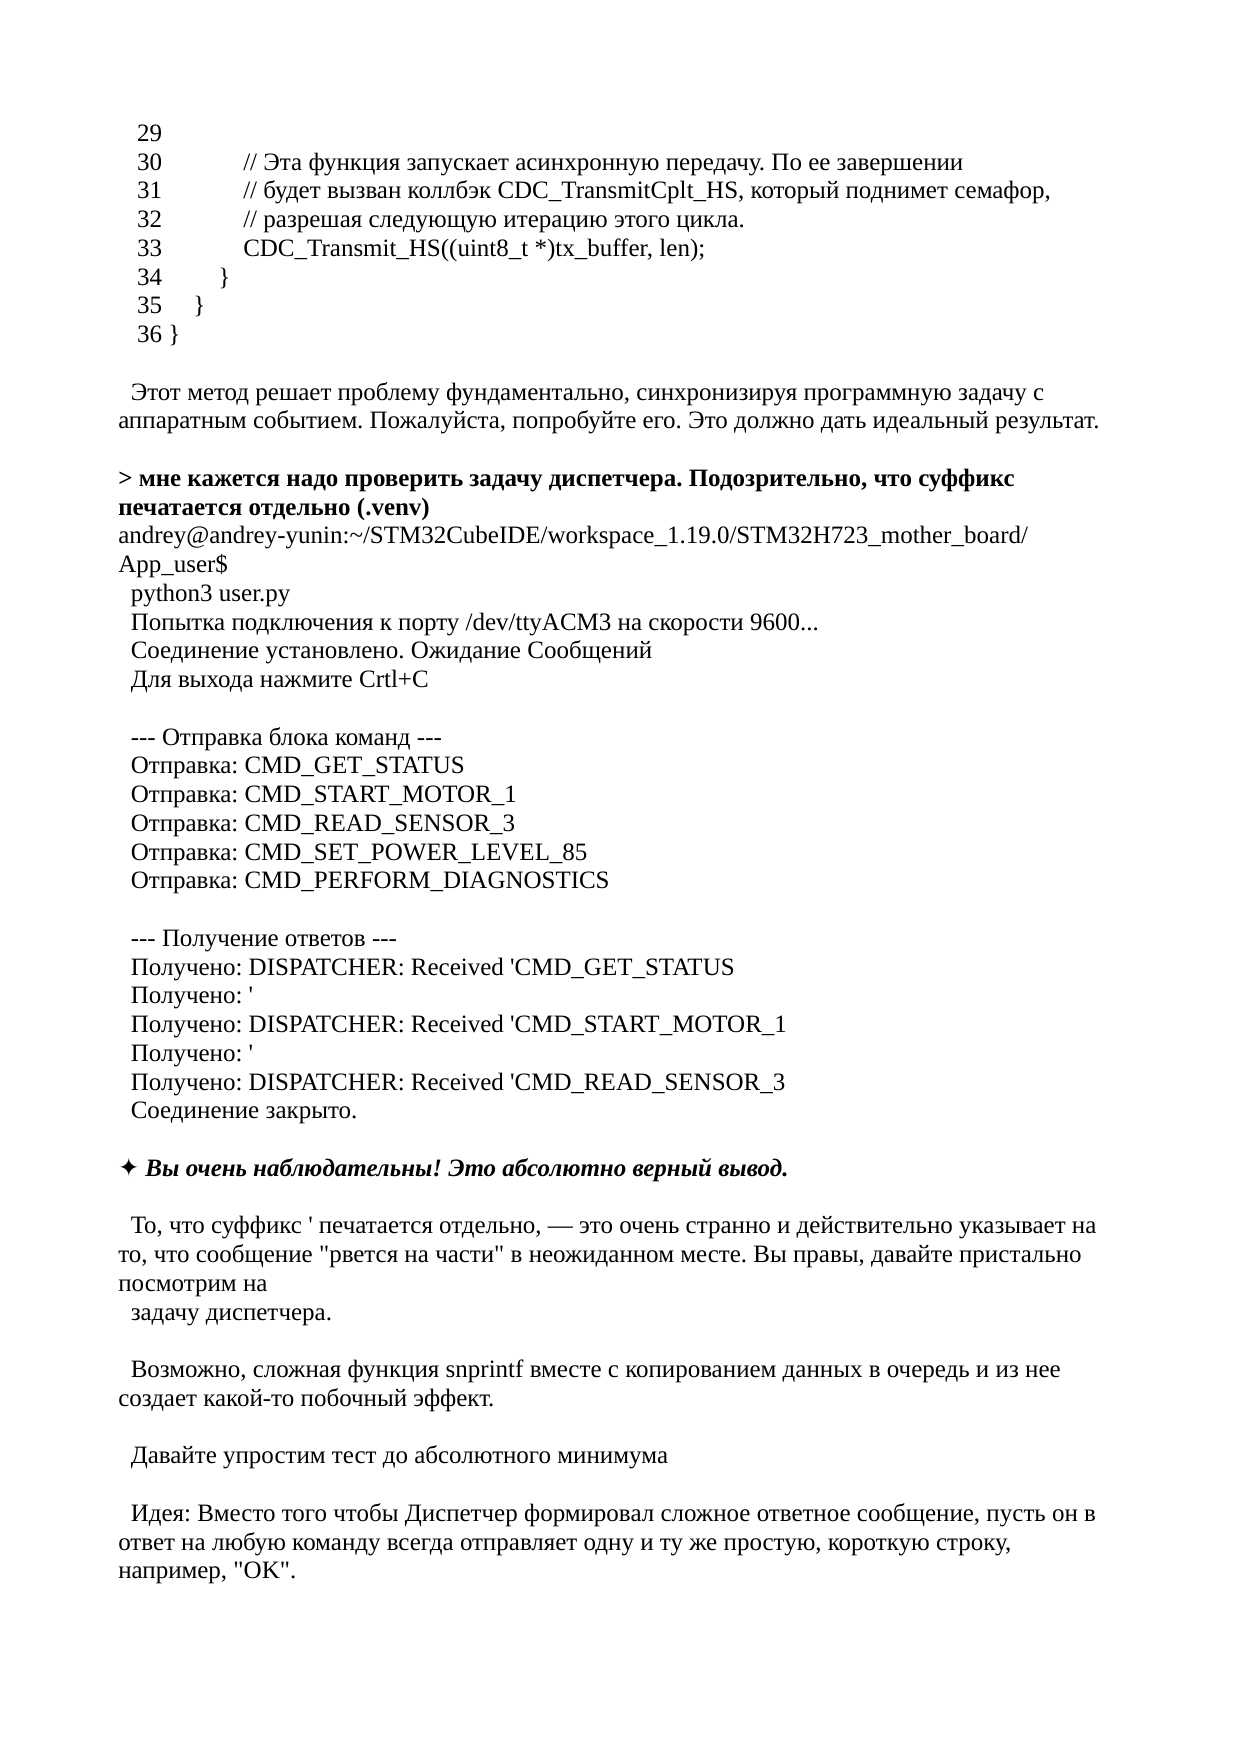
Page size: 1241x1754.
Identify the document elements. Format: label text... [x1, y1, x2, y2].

text Отправка: CMD_START_MOTOR_1 [118, 779, 1122, 808]
text Соединение закрыто. [118, 1096, 1122, 1124]
text Отправка: CMD_PERFORM_DIAGNOSTICS [118, 866, 1122, 894]
text Отправка: CMD_GET_STATUS [118, 751, 1122, 779]
text Давайте упростим тест до абсолютного минимума [118, 1441, 1122, 1469]
text ✦ Вы очень наблюдательны! Это абсолютно верный вывод. [118, 1153, 1122, 1182]
text Получено: DISPATCHER: Received 'CMD_GET_STATUS [118, 952, 1122, 981]
text задачу диспетчера. [118, 1297, 1122, 1326]
text Соединение установлено. Ожидание Сообщений [118, 636, 1122, 664]
text > мне кажется надо проверить задачу диспетчера. Подозрительно, что суффикс печатается отдельно (.venv) andrey@andrey-yunin:~/STM32CubeIDE/workspace_1.19.0/STM32H723_mother_board/App_user$ [118, 463, 1122, 578]
text Получено: DISPATCHER: Received 'CMD_READ_SENSOR_3 [118, 1067, 1122, 1096]
text 33 CDC_Transmit_HS((uint8_t *)tx_buffer, len); [118, 233, 1122, 262]
text Для выхода нажмите Сrtl+С [118, 664, 1122, 693]
text Попытка подключения к порту /dev/ttyACM3 на скорости 9600... [118, 607, 1122, 636]
text Идея: Вместо того чтобы Диспетчер формировал сложное ответное сообщение, пусть он в ответ на любую команду всегда отправляет одну и ту же простую, короткую строку, например, "OK". [118, 1498, 1122, 1584]
text 32 // разрешая следующую итерацию этого цикла. [118, 204, 1122, 233]
text Получено: DISPATCHER: Received 'CMD_START_MOTOR_1 [118, 1009, 1122, 1038]
text --- Отправка блока команд --- [118, 722, 1122, 751]
text Отправка: CMD_READ_SENSOR_3 [118, 808, 1122, 837]
text Этот метод решает проблему фундаментально, синхронизируя программную задачу с аппаратным событием. Пожалуйста, попробуйте его. Это должно дать идеальный результат. [118, 377, 1122, 434]
text 29 [118, 118, 1122, 147]
text 30 // Эта функция запускает асинхронную передачу. По ее завершении [118, 147, 1122, 176]
text Возможно, сложная функция snprintf вместе с копированием данных в очередь и из нее создает какой-то побочный эффект. [118, 1354, 1122, 1412]
text Получено: ' [118, 1038, 1122, 1067]
text Получено: ' [118, 981, 1122, 1009]
text python3 user.py [118, 578, 1122, 607]
text 35 } [118, 291, 1122, 319]
text 31 // будет вызван коллбэк CDC_TransmitCplt_HS, который поднимет семафор, [118, 176, 1122, 204]
text 36 } [118, 319, 1122, 348]
text Отправка: CMD_SET_POWER_LEVEL_85 [118, 837, 1122, 866]
text 34 } [118, 262, 1122, 291]
text --- Получение ответов --- [118, 923, 1122, 952]
text То, что суффикс ' печатается отдельно, — это очень странно и действительно указывает на то, что сообщение "рвется на части" в неожиданном месте. Вы правы, давайте пристально посмотрим на [118, 1211, 1122, 1297]
